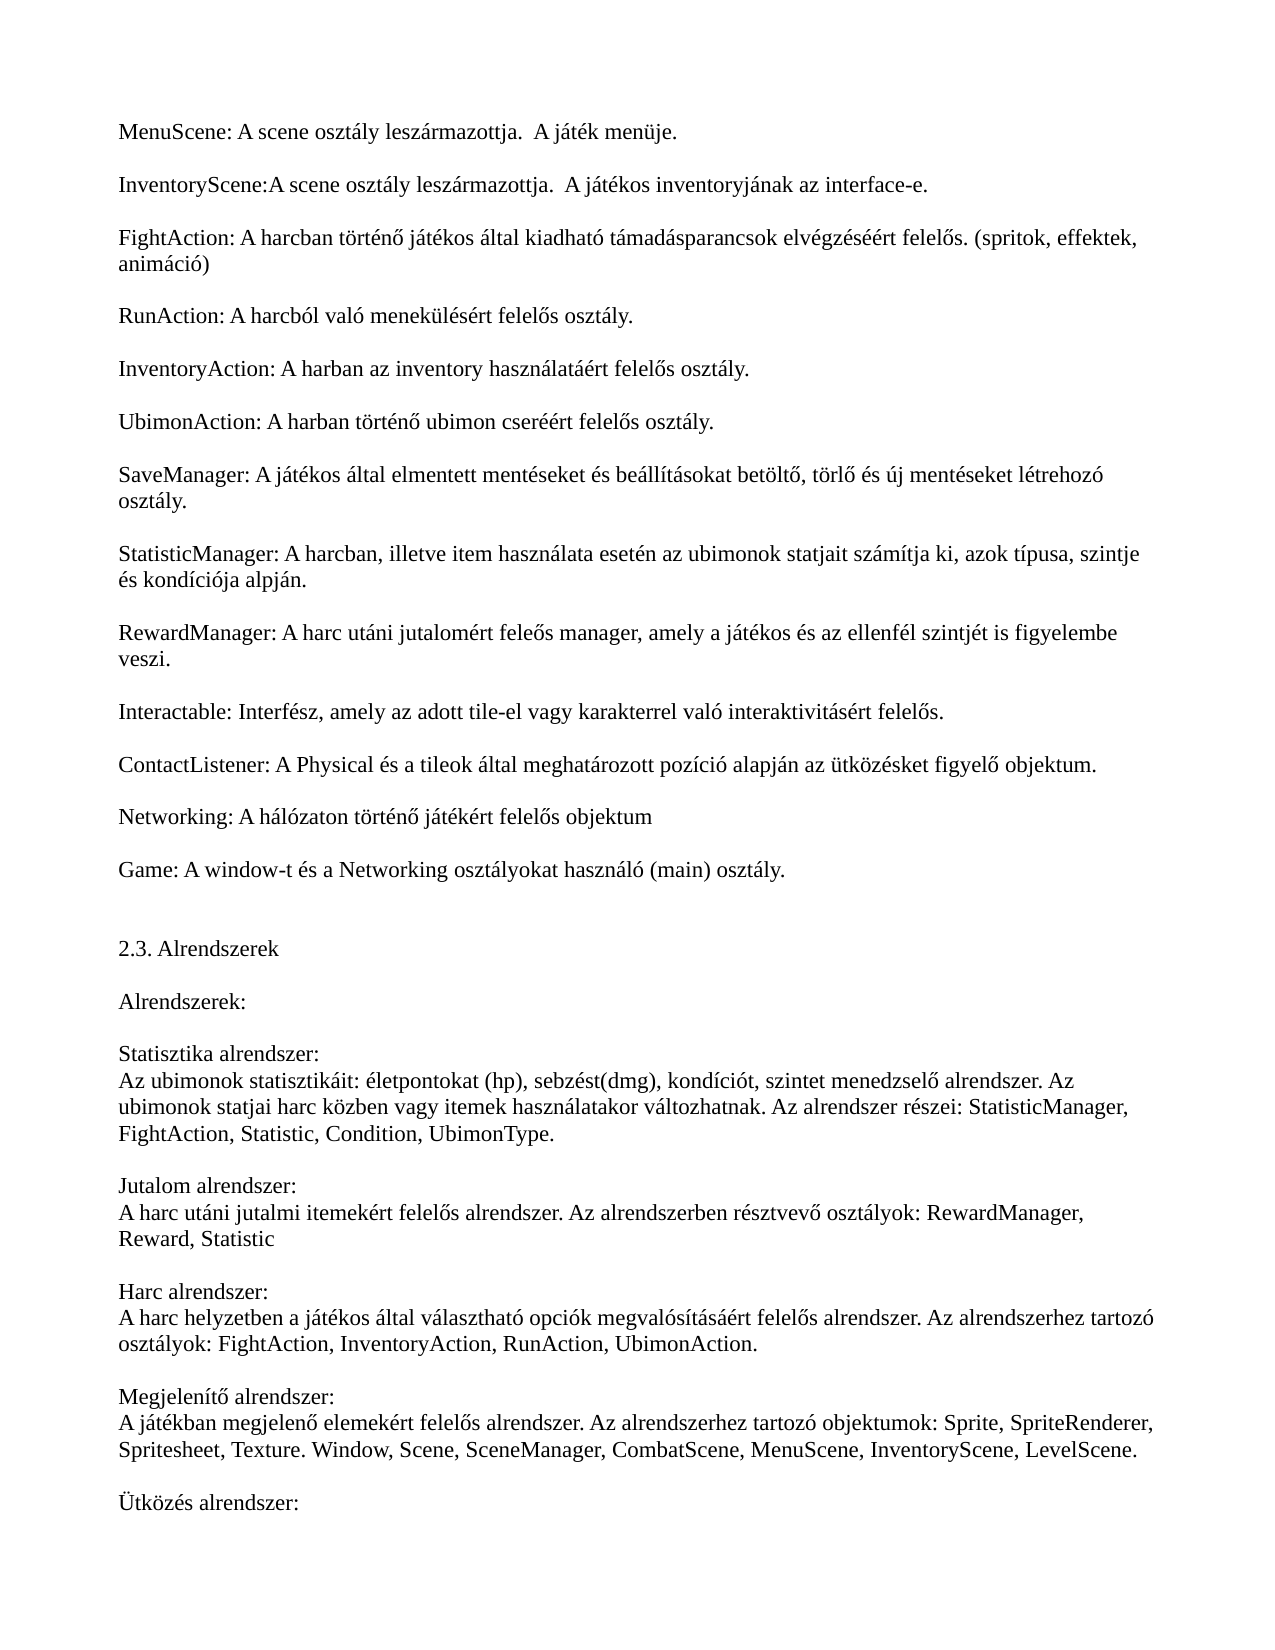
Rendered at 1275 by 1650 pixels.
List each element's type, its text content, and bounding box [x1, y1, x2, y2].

text Jutalom alrendszer: [118, 1172, 1157, 1199]
text Ütközés alrendszer: [118, 1488, 1157, 1515]
text ContactListener: A Physical és a tileok által meghatározott pozíció alapján az ütközésket figyelő objektum. [118, 751, 1157, 777]
text Networking: A hálózaton történő játékért felelős objektum [118, 803, 1157, 830]
text Alrendszerek: [118, 988, 1157, 1014]
text UbimonAction: A harban történő ubimon cseréért felelős osztály. [118, 408, 1157, 434]
text Megjelenítő alrendszer: [118, 1383, 1157, 1409]
text A harc helyzetben a játékos által választható opciók megvalósításáért felelős alrendszer. Az alrendszerhez tartozó osztályok: FightAction, InventoryAction, RunAction, UbimonAction. [118, 1304, 1157, 1357]
text Interactable: Interfész, amely az adott tile-el vagy karakterrel való interaktivitásért felelős. [118, 698, 1157, 724]
text A játékban megjelenő elemekért felelős alrendszer. Az alrendszerhez tartozó objektumok: Sprite, SpriteRenderer, Spritesheet, Texture. Window, Scene, SceneManager, CombatScene, MenuScene, InventoryScene, LevelScene. [118, 1409, 1157, 1462]
text InventoryScene:A scene osztály leszármazottja. A játékos inventoryjának az interface-e. [118, 171, 1157, 197]
text 2.3. Alrendszerek [118, 935, 1157, 961]
text RewardManager: A harc utáni jutalomért feleős manager, amely a játékos és az ellenfél szintjét is figyelembe veszi. [118, 619, 1157, 672]
text RunAction: A harcból való menekülésért felelős osztály. [118, 303, 1157, 329]
text Az ubimonok statisztikáit: életpontokat (hp), sebzést(dmg), kondíciót, szintet menedzselő alrendszer. Az ubimonok statjai harc közben vagy itemek használatakor változhatnak. Az alrendszer részei: StatisticManager, FightAction, Statistic, Condition, UbimonType. [118, 1067, 1157, 1146]
text StatisticManager: A harcban, illetve item használata esetén az ubimonok statjait számítja ki, azok típusa, szintje és kondíciója alpján. [118, 540, 1157, 592]
text Harc alrendszer: [118, 1278, 1157, 1304]
text FightAction: A harcban történő játékos által kiadható támadásparancsok elvégzéséért felelős. (spritok, effektek, animáció) [118, 223, 1157, 276]
text Game: A window-t és a Networking osztályokat használó (main) osztály. [118, 856, 1157, 882]
text Statisztika alrendszer: [118, 1041, 1157, 1067]
text InventoryAction: A harban az inventory használatáért felelős osztály. [118, 355, 1157, 382]
text SaveManager: A játékos által elmentett mentéseket és beállításokat betöltő, törlő és új mentéseket létrehozó osztály. [118, 461, 1157, 513]
text MenuScene: A scene osztály leszármazottja. A játék menüje. [118, 118, 1157, 144]
text A harc utáni jutalmi itemekért felelős alrendszer. Az alrendszerben résztvevő osztályok: RewardManager, Reward, Statistic [118, 1199, 1157, 1251]
